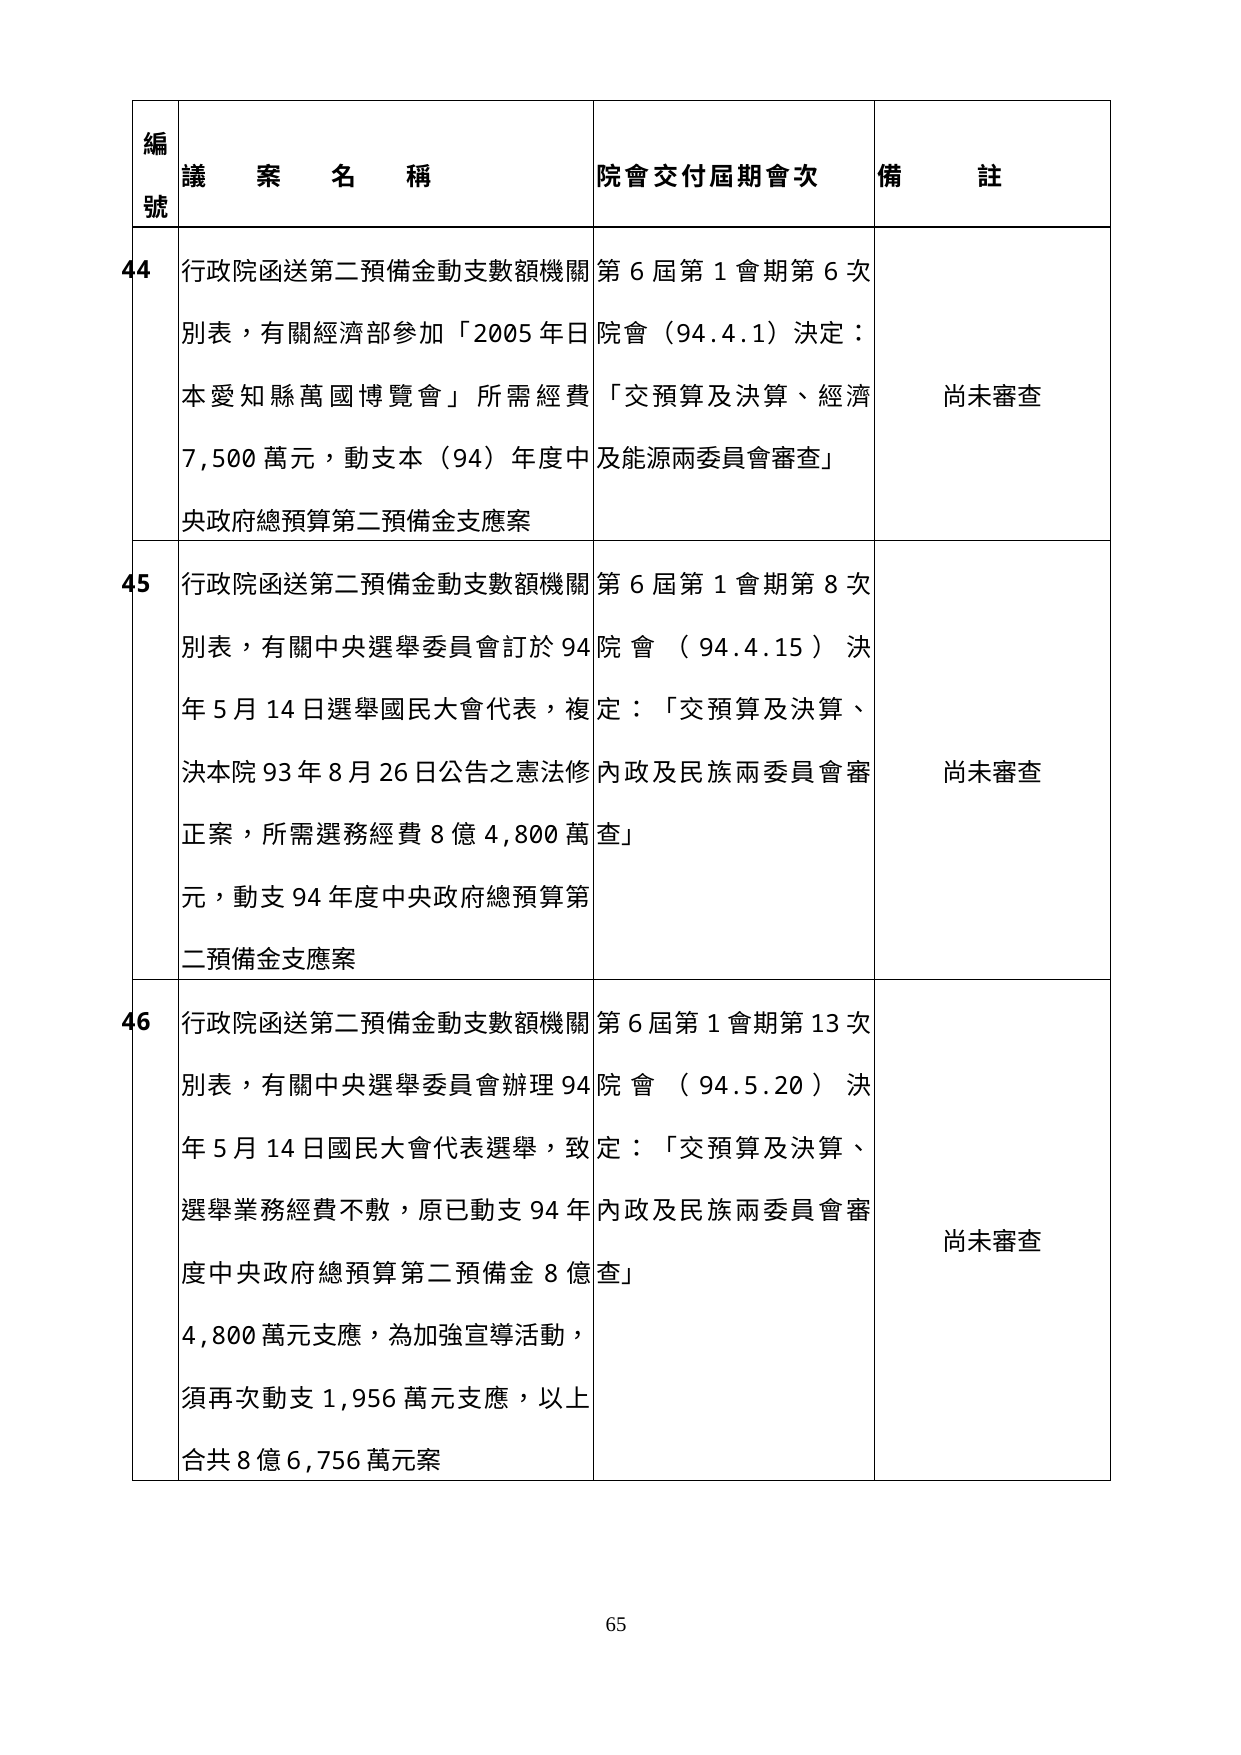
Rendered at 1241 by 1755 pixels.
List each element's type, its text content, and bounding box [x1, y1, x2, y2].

table_cell [133, 228, 178, 540]
table_header 院會交付屆期會次 [594, 101, 874, 226]
table_cell 尚未審查 [875, 980, 1110, 1479]
table_cell 行政院函送第二預備金動支數額機關別表，有關中央選舉委員會辦理94年5月14日國民大會代表選舉，致選舉業務經費不敷，原已動支94年度中央政府總預算第二預備金8億4,800萬元支應，為加強宣導活動，須再次動支1,956萬元支應，以上合共8億6,756萬元案 [179, 980, 593, 1479]
table_cell 第6屆第1會期第8次院會（94.4.15）決定：「交預算及決算、內政及民族兩委員會審查」 [594, 541, 874, 978]
table_cell [133, 541, 178, 978]
table_header 編號 [133, 101, 178, 226]
table_header 備 註 [875, 101, 1110, 226]
table_cell 尚未審查 [875, 228, 1110, 540]
table_cell 行政院函送第二預備金動支數額機關別表，有關中央選舉委員會訂於94年5月14日選舉國民大會代表，複決本院93年8月26日公告之憲法修正案，所需選務經費8億4,800萬元，動支94年度中央政府總預算第二預備金支應案 [179, 541, 593, 978]
table_cell 第6屆第1會期第6次院會（94.4.1）決定：「交預算及決算、經濟及能源兩委員會審查」 [594, 228, 874, 540]
table_cell 第6屆第1會期第13次院會（94.5.20）決定：「交預算及決算、內政及民族兩委員會審查」 [594, 980, 874, 1479]
table_cell 尚未審查 [875, 541, 1110, 978]
table_cell 行政院函送第二預備金動支數額機關別表，有關經濟部參加「2005年日本愛知縣萬國博覽會」所需經費7,500萬元，動支本（94）年度中央政府總預算第二預備金支應案 [179, 228, 593, 540]
table_cell [133, 980, 178, 1479]
table_header 議 案 名 稱 [179, 101, 593, 226]
